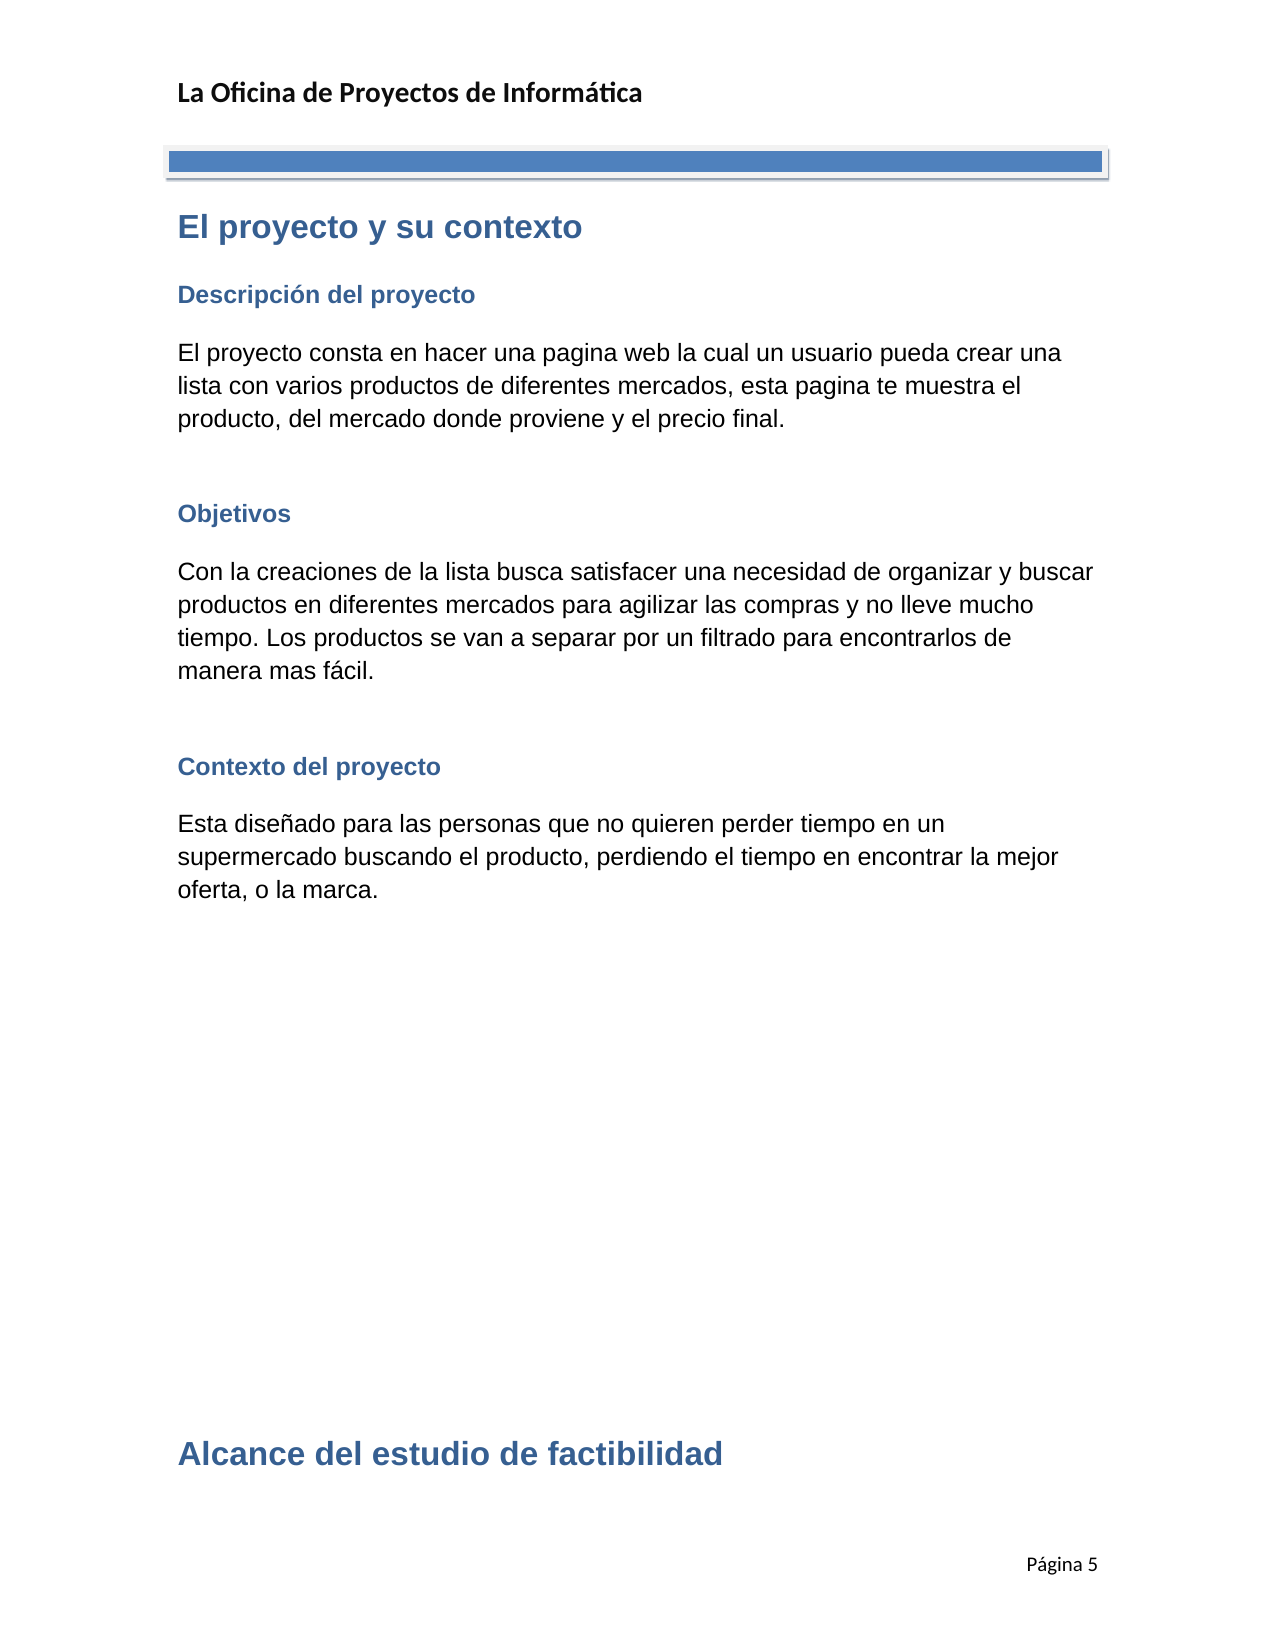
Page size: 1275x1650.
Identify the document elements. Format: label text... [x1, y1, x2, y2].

list Esta diseñado para las personas que no quieren perder tiempo en un supermercado buscando el producto, perdiendo el tiempo en encontrar la mejor oferta, o la marca. [177, 809, 1098, 904]
subtitle Objetivos [177, 499, 1098, 528]
subtitle Contexto del proyecto [177, 751, 1098, 780]
text El proyecto consta en hacer una pagina web la cual un usuario pueda crear una lista con varios productos de diferentes mercados, esta pagina te muestra el producto, del mercado donde proviene y el precio final. [177, 338, 1098, 433]
subtitle Alcance del estudio de factibilidad [177, 1434, 1098, 1472]
subtitle El proyecto y su contexto [177, 207, 1098, 245]
subtitle Descripción del proyecto [177, 280, 1098, 309]
text Con la creaciones de la lista busca satisfacer una necesidad de organizar y buscar productos en diferentes mercados para agilizar las compras y no lleve mucho tiempo. Los productos se van a separar por un filtrado para encontrarlos de manera mas fácil. [177, 557, 1098, 685]
